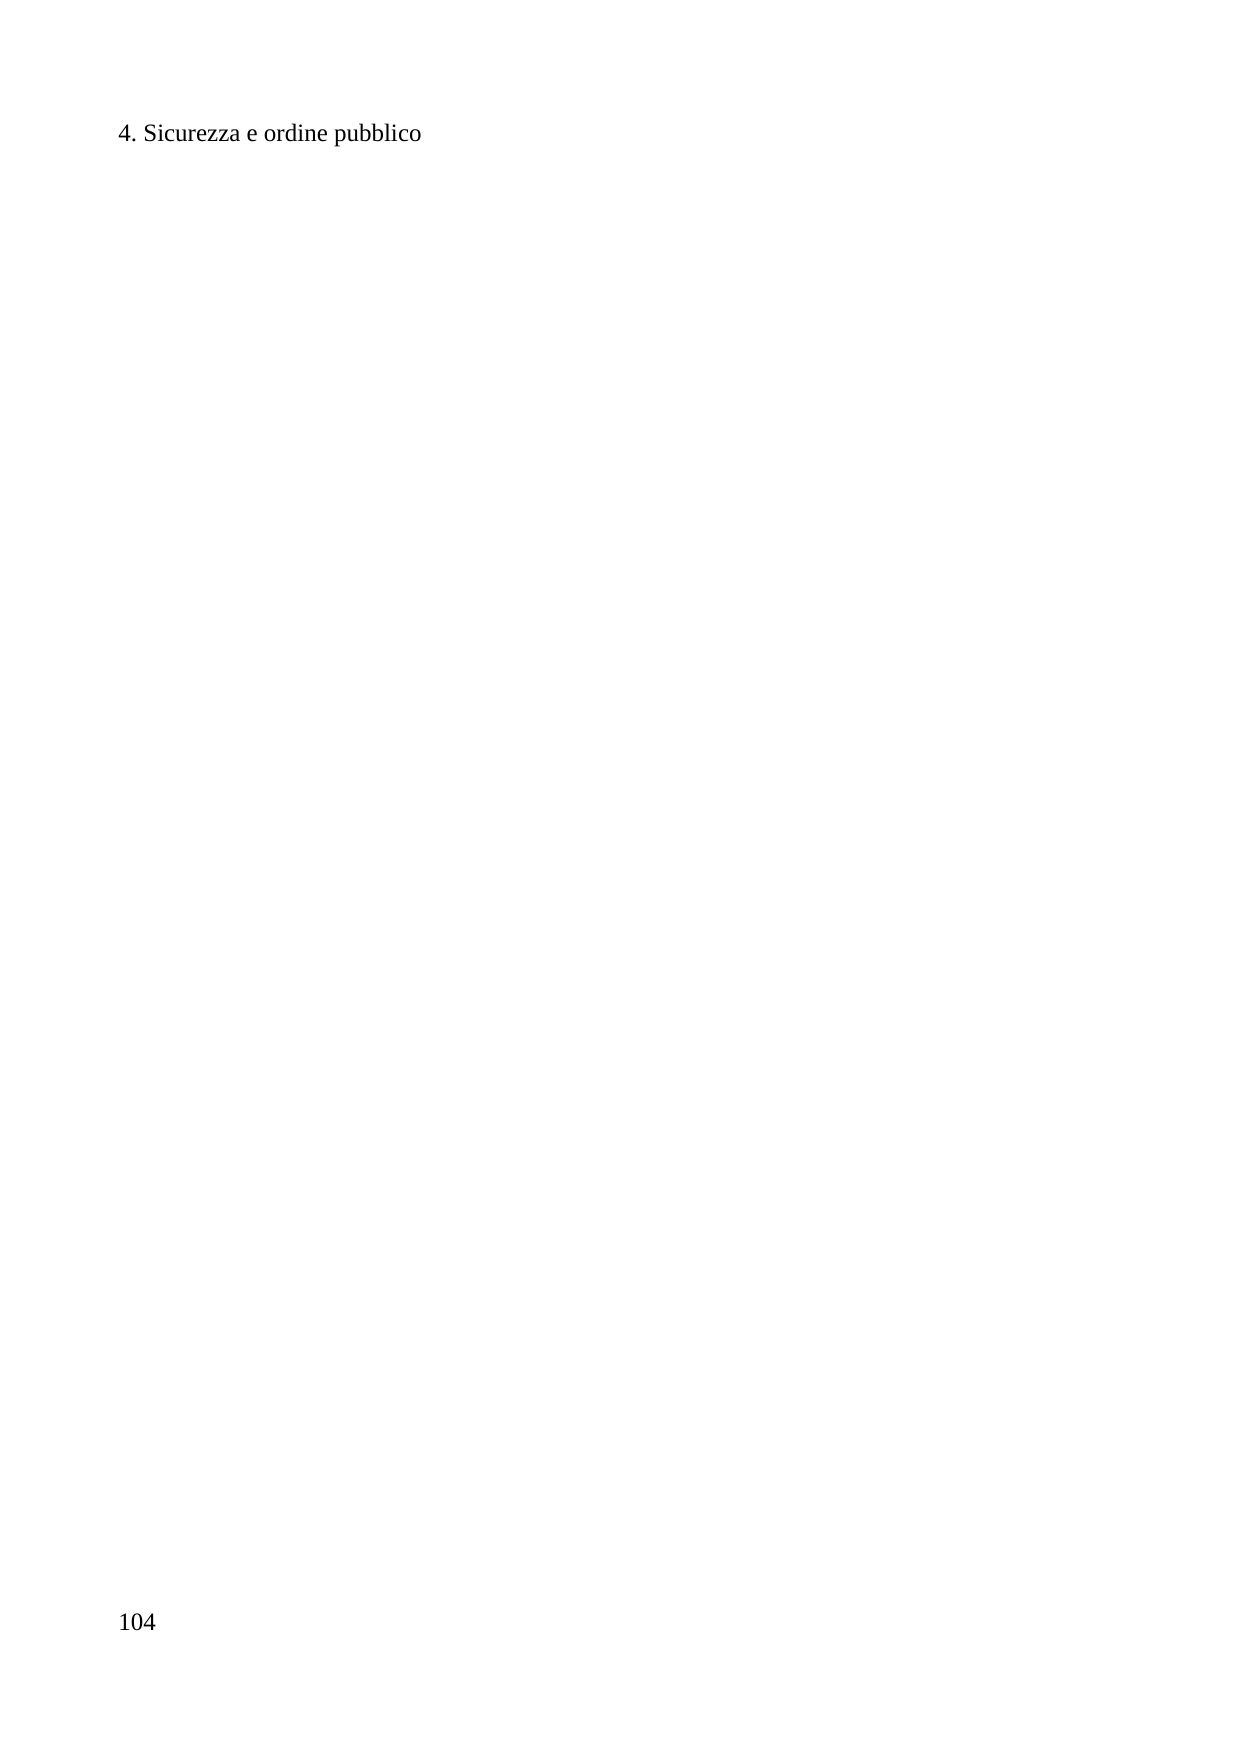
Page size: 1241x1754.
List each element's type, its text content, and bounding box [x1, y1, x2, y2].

text 4. Sicurezza e ordine pubblico [118, 118, 1122, 147]
